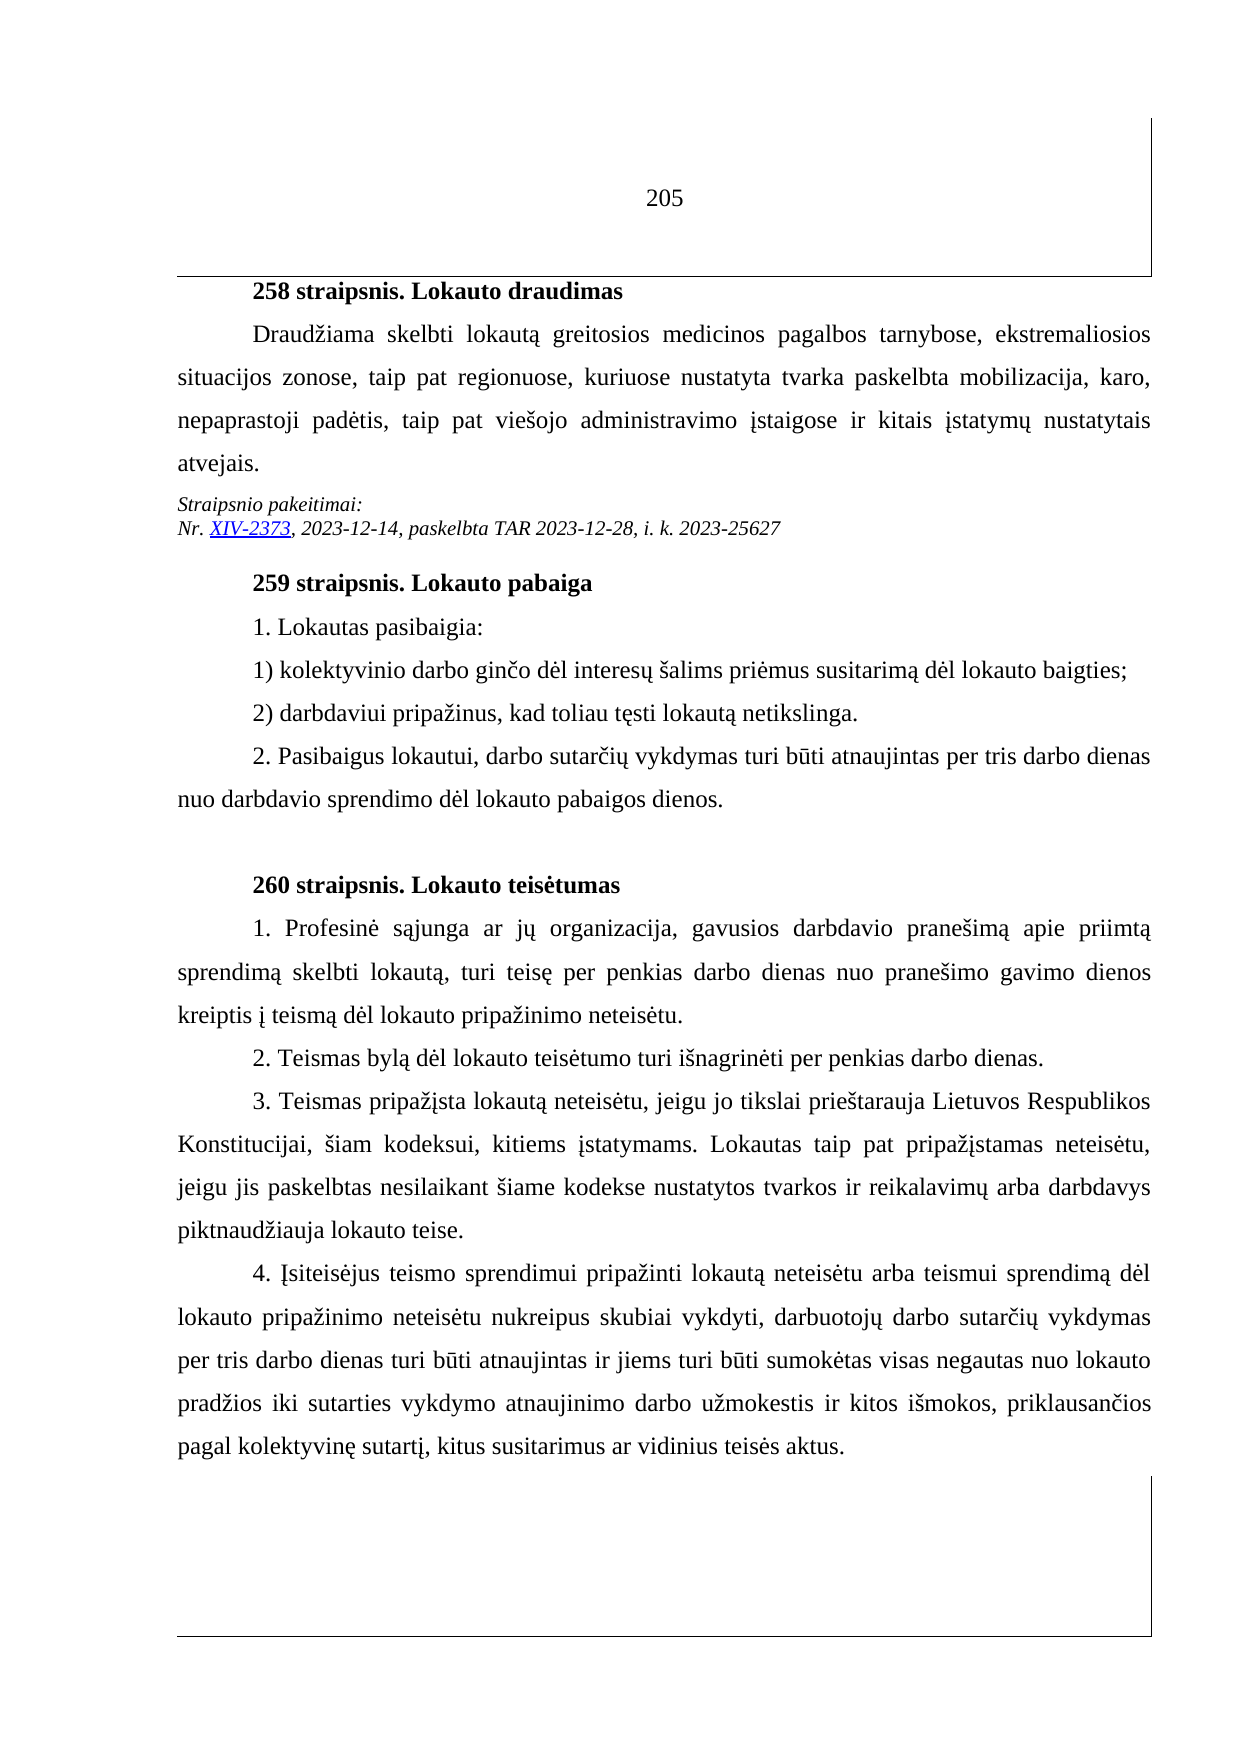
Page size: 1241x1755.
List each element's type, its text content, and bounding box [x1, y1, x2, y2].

text Nr. XIV-2373, 2023-12-14, paskelbta TAR 2023-12-28, i. k. 2023-25627 [177, 516, 1152, 540]
text 4. Įsiteisėjus teismo sprendimui pripažinti lokautą neteisėtu arba teismui sprendimą dėl lokauto pripažinimo neteisėtu nukreipus skubiai vykdyti, darbuotojų darbo sutarčių vykdymas per tris darbo dienas turi būti atnaujintas ir jiems turi būti sumokėtas visas negautas nuo lokauto pradžios iki sutarties vykdymo atnaujinimo darbo užmokestis ir kitos išmokos, priklausančios pagal kolektyvinę sutartį, kitus susitarimus ar vidinius teisės aktus. [177, 1258, 1152, 1460]
text 1. Profesinė sąjunga ar jų organizacija, gavusios darbdavio pranešimą apie priimtą sprendimą skelbti lokautą, turi teisę per penkias darbo dienas nuo pranešimo gavimo dienos kreiptis į teismą dėl lokauto pripažinimo neteisėtu. [177, 913, 1152, 1028]
text 1) kolektyvinio darbo ginčo dėl interesų šalims priėmus susitarimą dėl lokauto baigties; [177, 655, 1152, 683]
subtitle 259 straipsnis. Lokauto pabaiga [177, 568, 1152, 597]
text 2. Teismas bylą dėl lokauto teisėtumo turi išnagrinėti per penkias darbo dienas. [177, 1043, 1152, 1072]
text 258 straipsnis. Lokauto draudimas [177, 276, 1152, 305]
text 3. Teismas pripažįsta lokautą neteisėtu, jeigu jo tikslai prieštarauja Lietuvos Respublikos Konstitucijai, šiam kodeksui, kitiems įstatymams. Lokautas taip pat pripažįstamas neteisėtu, jeigu jis paskelbtas nesilaikant šiame kodekse nustatytos tvarkos ir reikalavimų arba darbdavys piktnaudžiauja lokauto teise. [177, 1086, 1152, 1244]
text Straipsnio pakeitimai: [177, 492, 1152, 516]
subtitle 260 straipsnis. Lokauto teisėtumas [177, 870, 1152, 899]
text 1. Lokautas pasibaigia: [177, 612, 1152, 640]
text 2) darbdaviui pripažinus, kad toliau tęsti lokautą netikslinga. [177, 698, 1152, 727]
text 2. Pasibaigus lokautui, darbo sutarčių vykdymas turi būti atnaujintas per tris darbo dienas nuo darbdavio sprendimo dėl lokauto pabaigos dienos. [177, 741, 1152, 813]
text Draudžiama skelbti lokautą greitosios medicinos pagalbos tarnybose, ekstremaliosios situacijos zonose, taip pat regionuose, kuriuose nustatyta tvarka paskelbta mobilizacija, karo, nepaprastoji padėtis, taip pat viešojo administravimo įstaigose ir kitais įstatymų nustatytais atvejais. [177, 319, 1152, 477]
